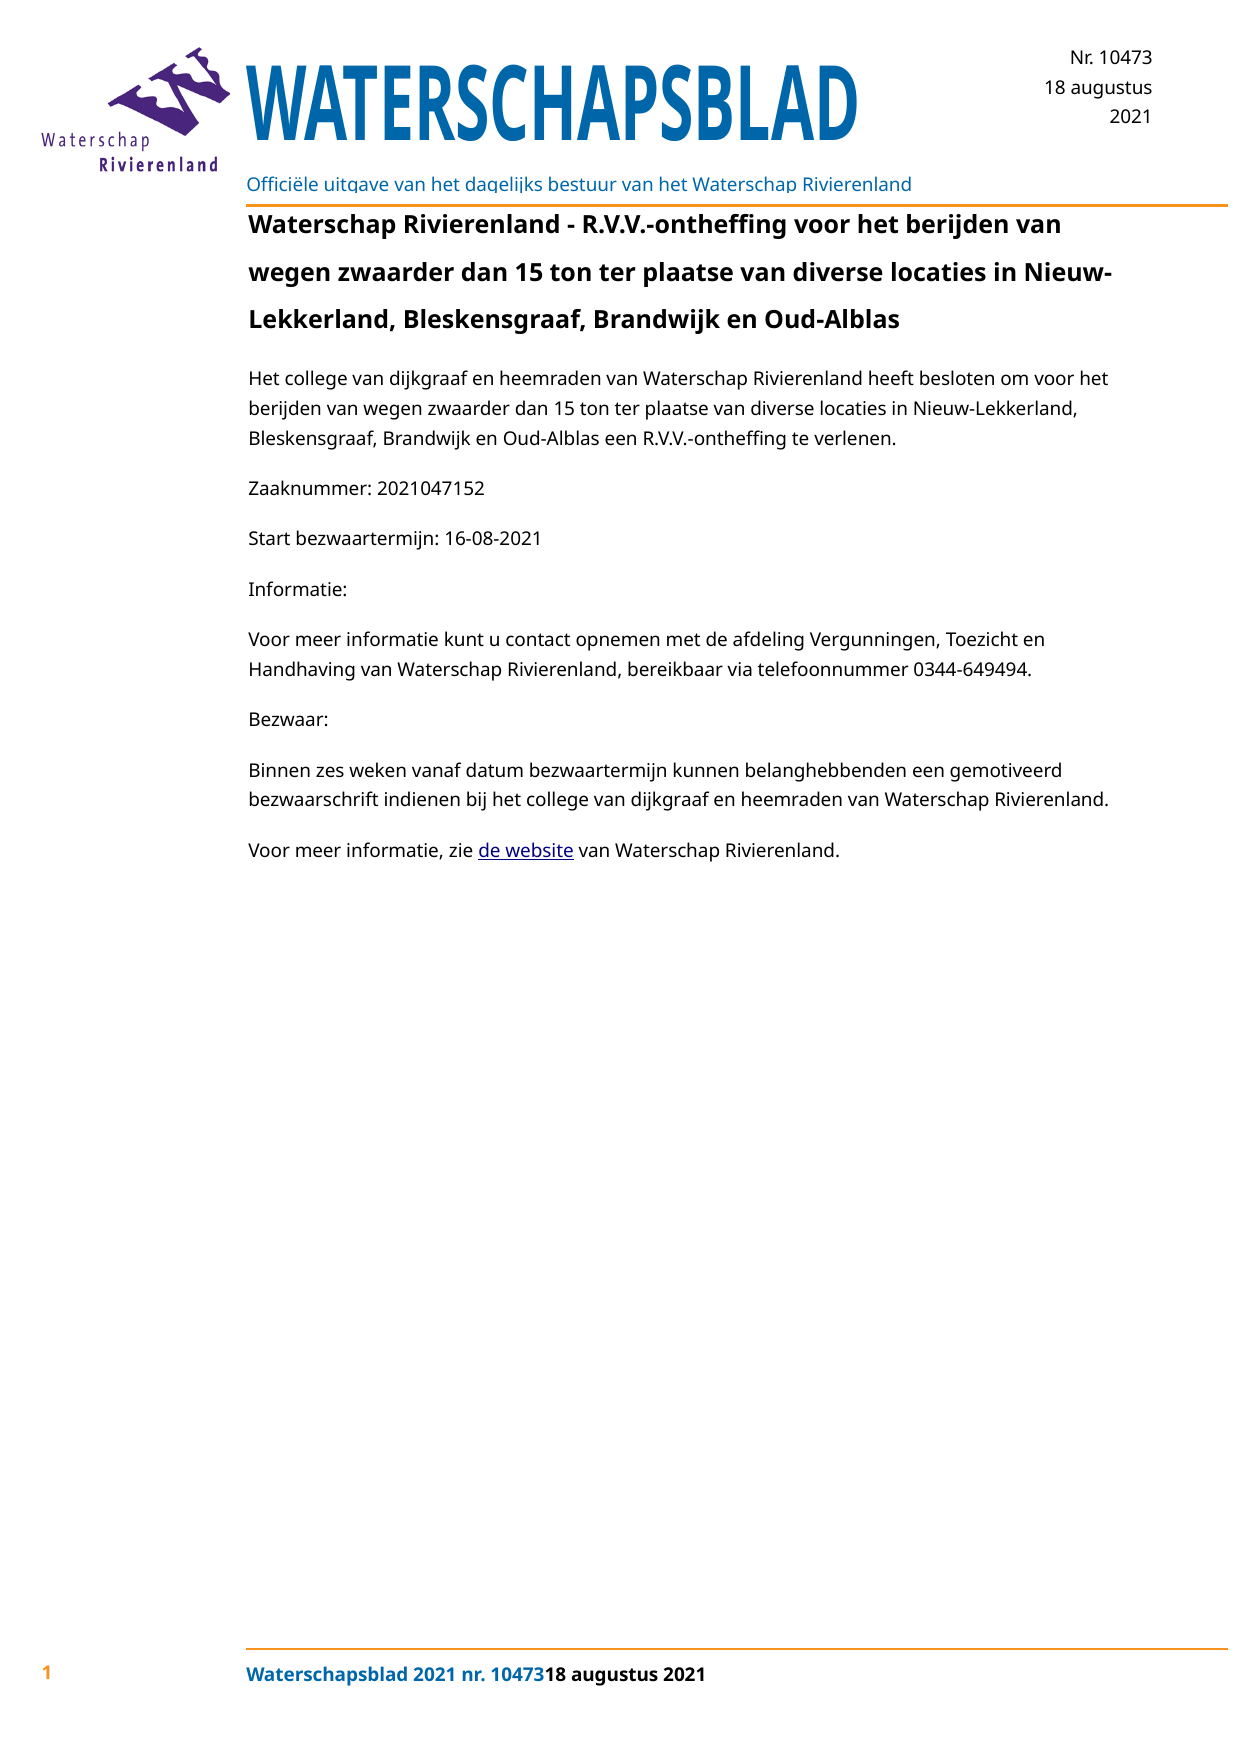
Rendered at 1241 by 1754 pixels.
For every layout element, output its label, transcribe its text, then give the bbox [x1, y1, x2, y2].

text Het college van dijkgraaf en heemraden van Waterschap Rivierenland heeft besloten om voor het berijden van wegen zwaarder dan 15 ton ter plaatse van diverse locaties in Nieuw-Lekkerland, Bleskensgraaf, Brandwijk en Oud-Alblas een R.V.V.-ontheffing te verlenen. [248, 366, 1152, 450]
text Voor meer informatie, zie de website van Waterschap Rivierenland. [248, 837, 1152, 862]
text Start bezwaartermijn: 16-08-2021 [248, 526, 1152, 551]
text Zaaknummer: 2021047152 [248, 475, 1152, 501]
text Bezwaar: [248, 706, 1152, 732]
text Informatie: [248, 576, 1152, 602]
picture [41, 47, 231, 172]
text Binnen zes weken vanaf datum bezwaartermijn kunnen belanghebbenden een gemotiveerd bezwaarschrift indienen bij het college van dijkgraaf en heemraden van Waterschap Rivierenland. [248, 757, 1152, 812]
text Waterschap Rivierenland - R.V.V.-ontheffing voor het berijden van wegen zwaarder dan 15 ton ter plaatse van diverse locaties in Nieuw-Lekkerland, Bleskensgraaf, Brandwijk en Oud-Alblas [248, 207, 1152, 336]
text Voor meer informatie kunt u contact opnemen met de afdeling Vergunningen, Toezicht en Handhaving van Waterschap Rivierenland, bereikbaar via telefoonnummer 0344-649494. [248, 626, 1152, 682]
